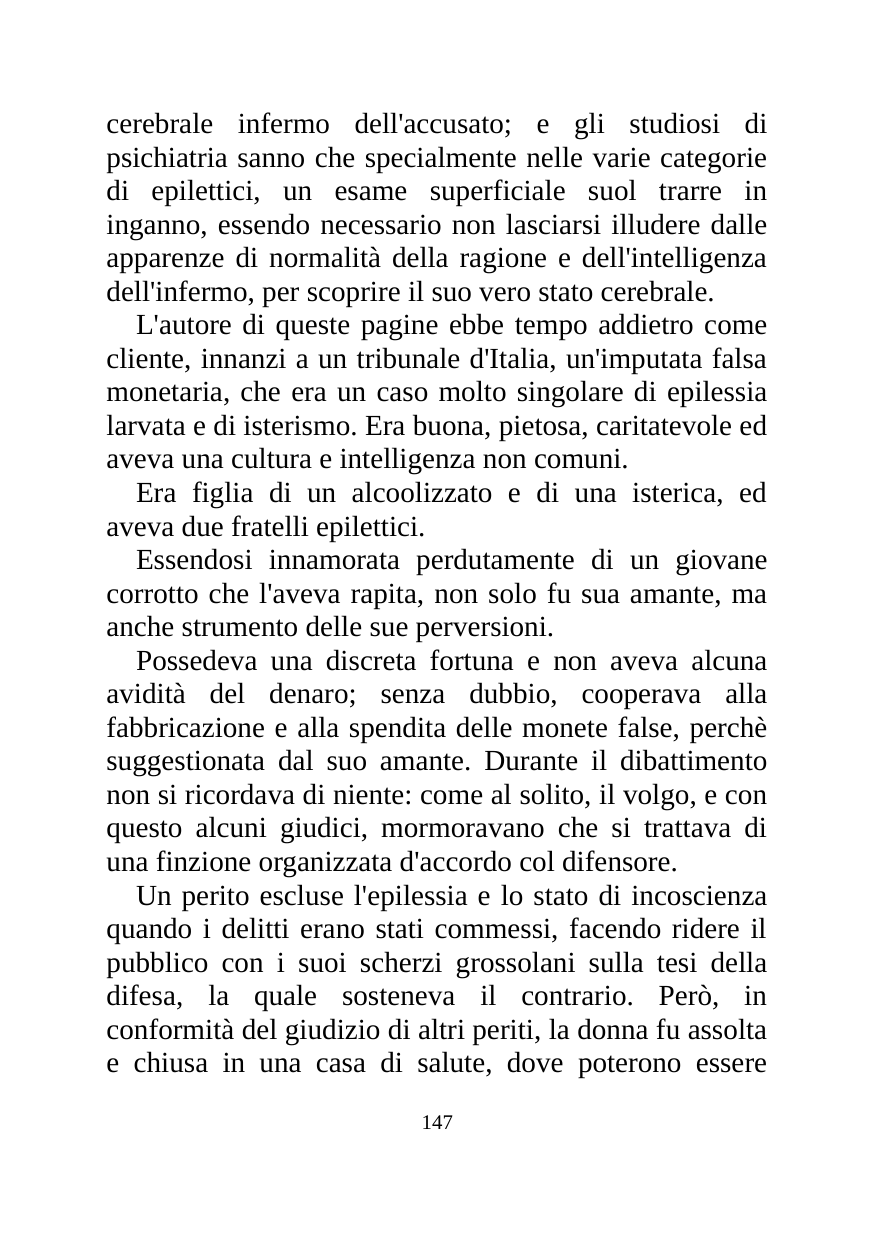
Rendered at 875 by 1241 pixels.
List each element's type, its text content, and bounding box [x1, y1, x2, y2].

text Era figlia di un alcoolizzato e di una isterica, ed aveva due fratelli epilettici. [106, 475, 768, 542]
text cerebrale infermo dell'accusato; e gli studiosi di psichiatria sanno che specialmente nelle varie categorie di epilettici, un esame superficiale suol trarre in inganno, essendo necessario non lasciarsi illudere dalle apparenze di normalità della ragione e dell'intelligenza dell'infermo, per scoprire il suo vero stato cerebrale. [106, 106, 768, 307]
text L'autore di queste pagine ebbe tempo addietro come cliente, innanzi a un tribunale d'Italia, un'imputata falsa monetaria, che era un caso molto singolare di epilessia larvata e di isterismo. Era buona, pietosa, caritatevole ed aveva una cultura e intelligenza non comuni. [106, 307, 768, 475]
text Un perito escluse l'epilessia e lo stato di incoscienza quando i delitti erano stati commessi, facendo ridere il pubblico con i suoi scherzi grossolani sulla tesi della difesa, la quale sosteneva il contrario. Però, in conformità del giudizio di altri periti, la donna fu assolta e chiusa in una casa di salute, dove poterono essere [106, 878, 768, 1079]
text Possedeva una discreta fortuna e non aveva alcuna avidità del denaro; senza dubbio, cooperava alla fabbricazione e alla spendita delle monete false, perchè suggestionata dal suo amante. Durante il dibattimento non si ricordava di niente: come al solito, il volgo, e con questo alcuni giudici, mormoravano che si trattava di una finzione organizzata d'accordo col difensore. [106, 643, 768, 878]
text Essendosi innamorata perdutamente di un giovane corrotto che l'aveva rapita, non solo fu sua amante, ma anche strumento delle sue perversioni. [106, 542, 768, 643]
